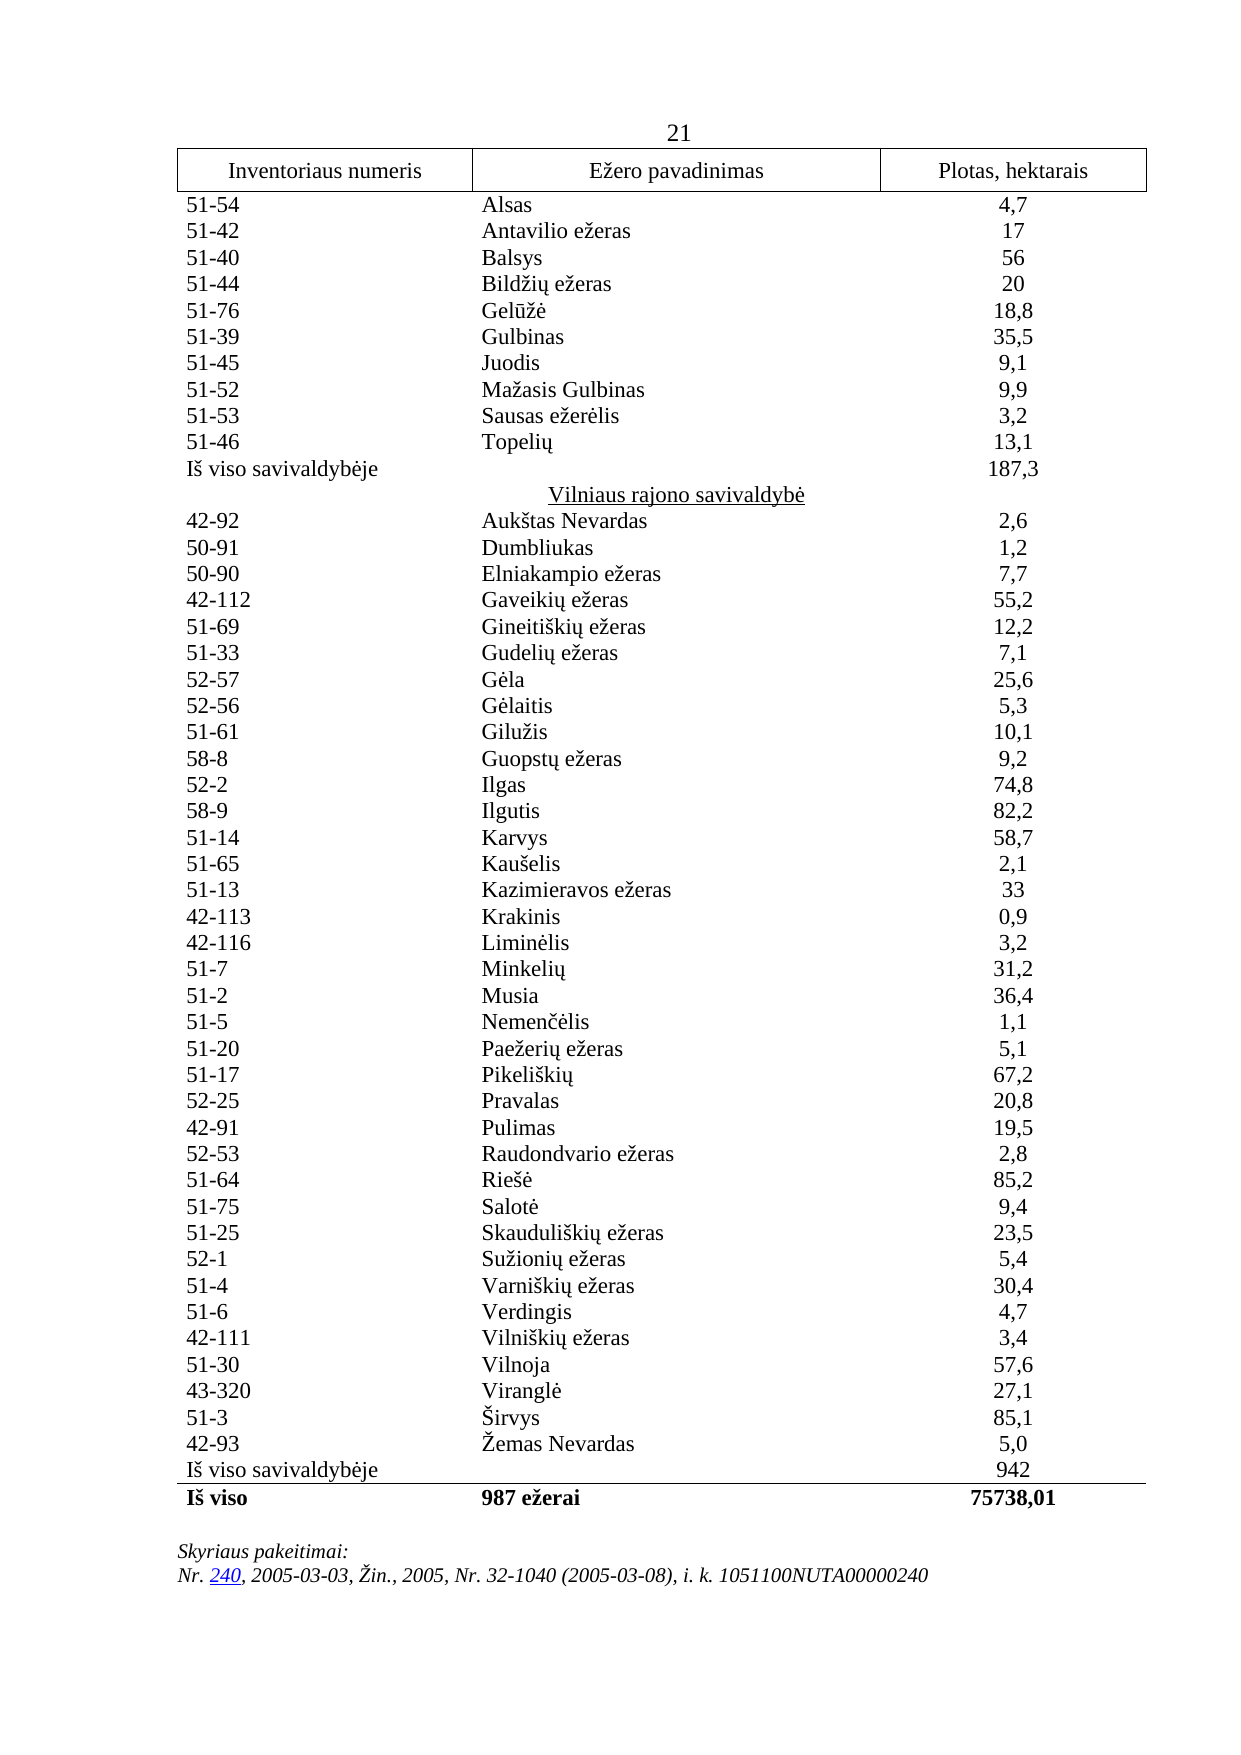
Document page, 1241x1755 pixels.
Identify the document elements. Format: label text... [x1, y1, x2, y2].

table_cell Iš viso savivaldybėje [177, 455, 473, 481]
table_cell 2,8 [880, 1140, 1146, 1166]
table_cell 3,2 [880, 929, 1146, 956]
table_cell Riešė [473, 1166, 880, 1193]
table_cell 51-75 [177, 1193, 473, 1219]
table_cell 51-3 [177, 1404, 473, 1430]
table_cell Pikeliškių [473, 1061, 880, 1087]
table_cell 20 [880, 270, 1146, 297]
table_cell 9,9 [880, 376, 1146, 402]
table_cell [177, 481, 473, 507]
table_cell 7,1 [880, 639, 1146, 666]
table_cell 51-40 [177, 244, 473, 270]
table_cell 9,2 [880, 745, 1146, 771]
table_cell 58,7 [880, 824, 1146, 850]
table_cell 52-53 [177, 1140, 473, 1166]
table_cell 27,1 [880, 1377, 1146, 1403]
table_cell 51-33 [177, 639, 473, 666]
table_cell 51-45 [177, 349, 473, 376]
table_cell 75738,01 [880, 1484, 1146, 1510]
table_cell 51-54 [177, 192, 473, 218]
table_cell 67,2 [880, 1061, 1146, 1087]
table_cell 187,3 [880, 455, 1146, 481]
table_cell 20,8 [880, 1087, 1146, 1114]
table_cell 51-17 [177, 1061, 473, 1087]
table_cell 51-14 [177, 824, 473, 850]
table_cell 4,7 [880, 192, 1146, 218]
table_cell 51-44 [177, 270, 473, 297]
table_cell 4,7 [880, 1298, 1146, 1324]
table_cell Iš viso savivaldybėje [177, 1456, 473, 1483]
table_cell 35,5 [880, 323, 1146, 349]
table_cell 5,1 [880, 1035, 1146, 1061]
table_cell Kazimieravos ežeras [473, 876, 880, 903]
table_cell 42-113 [177, 903, 473, 929]
table_cell Viranglė [473, 1377, 880, 1403]
table_cell 33 [880, 876, 1146, 903]
table_cell 51-39 [177, 323, 473, 349]
table_cell 51-76 [177, 297, 473, 323]
table_cell 23,5 [880, 1219, 1146, 1245]
text Skyriaus pakeitimai: [177, 1539, 1181, 1563]
table_cell 42-93 [177, 1430, 473, 1456]
table_cell Musia [473, 982, 880, 1008]
table_cell 9,4 [880, 1193, 1146, 1219]
table_cell Skauduliškių ežeras [473, 1219, 880, 1245]
table_cell 42-112 [177, 587, 473, 613]
table_cell 82,2 [880, 798, 1146, 824]
table_cell 1,2 [880, 534, 1146, 560]
table_cell Krakinis [473, 903, 880, 929]
table_cell 51-13 [177, 876, 473, 903]
table_cell Verdingis [473, 1298, 880, 1324]
table_cell 36,4 [880, 982, 1146, 1008]
table_cell Juodis [473, 349, 880, 376]
table_cell 0,9 [880, 903, 1146, 929]
table_cell [473, 455, 880, 481]
table_cell 2,6 [880, 508, 1146, 534]
table_cell Iš viso [177, 1484, 473, 1510]
table_cell Nemenčėlis [473, 1008, 880, 1034]
text Nr. 240, 2005-03-03, Žin., 2005, Nr. 32-1040 (2005-03-08), i. k. 1051100NUTA00000240 [177, 1563, 1181, 1587]
table_cell Ilgas [473, 771, 880, 797]
table_cell 13,1 [880, 429, 1146, 455]
table_cell 74,8 [880, 771, 1146, 797]
table_header Inventoriaus numeris [178, 149, 472, 191]
table_cell Kaušelis [473, 850, 880, 876]
table_cell 42-116 [177, 929, 473, 956]
table_cell Vilnoja [473, 1351, 880, 1377]
table_cell 18,8 [880, 297, 1146, 323]
table_cell 51-53 [177, 402, 473, 428]
table_cell 52-25 [177, 1087, 473, 1114]
table_cell 52-2 [177, 771, 473, 797]
table_cell [473, 1456, 880, 1483]
table_cell 51-64 [177, 1166, 473, 1193]
table_cell 85,2 [880, 1166, 1146, 1193]
table_cell Gėlaitis [473, 692, 880, 718]
table_cell Ilgutis [473, 798, 880, 824]
table_cell 5,4 [880, 1245, 1146, 1272]
table_cell Antavilio ežeras [473, 218, 880, 244]
table_cell 51-61 [177, 718, 473, 745]
table_cell 19,5 [880, 1114, 1146, 1140]
table_cell 55,2 [880, 587, 1146, 613]
table_cell 2,1 [880, 850, 1146, 876]
table_cell Gaveikių ežeras [473, 587, 880, 613]
table_cell 51-52 [177, 376, 473, 402]
table_cell 51-65 [177, 850, 473, 876]
table_cell Karvys [473, 824, 880, 850]
table_cell 52-1 [177, 1245, 473, 1272]
table_cell Žemas Nevardas [473, 1430, 880, 1456]
table_cell 42-111 [177, 1325, 473, 1351]
table_cell 51-42 [177, 218, 473, 244]
table_cell 7,7 [880, 560, 1146, 587]
table_cell Gineitiškių ežeras [473, 613, 880, 639]
table_cell 987 ežerai [473, 1484, 880, 1510]
table_cell 31,2 [880, 956, 1146, 982]
table_cell 3,2 [880, 402, 1146, 428]
table_cell 10,1 [880, 718, 1146, 745]
table_cell Vilniaus rajono savivaldybė [473, 481, 880, 507]
table_cell Sausas ežerėlis [473, 402, 880, 428]
table_cell Vilniškių ežeras [473, 1325, 880, 1351]
table_cell Minkelių [473, 956, 880, 982]
table_cell Mažasis Gulbinas [473, 376, 880, 402]
table_cell Dumbliukas [473, 534, 880, 560]
table_cell Alsas [473, 192, 880, 218]
table_cell 52-56 [177, 692, 473, 718]
table_cell 58-9 [177, 798, 473, 824]
table_cell 5,0 [880, 1430, 1146, 1456]
table_cell 25,6 [880, 666, 1146, 692]
table_cell 58-8 [177, 745, 473, 771]
table_cell Raudondvario ežeras [473, 1140, 880, 1166]
table_cell 1,1 [880, 1008, 1146, 1034]
table_cell 51-25 [177, 1219, 473, 1245]
table_cell 42-92 [177, 508, 473, 534]
table_cell 12,2 [880, 613, 1146, 639]
table_cell 56 [880, 244, 1146, 270]
table_cell 51-20 [177, 1035, 473, 1061]
table_cell 85,1 [880, 1404, 1146, 1430]
table_cell Paežerių ežeras [473, 1035, 880, 1061]
table_cell 9,1 [880, 349, 1146, 376]
table_cell Gulbinas [473, 323, 880, 349]
table_cell Gilužis [473, 718, 880, 745]
table_cell Guopstų ežeras [473, 745, 880, 771]
table_header Plotas, hektarais [881, 149, 1146, 191]
table_cell Aukštas Nevardas [473, 508, 880, 534]
table_cell 3,4 [880, 1325, 1146, 1351]
table_header Ežero pavadinimas [473, 149, 880, 191]
table_cell Liminėlis [473, 929, 880, 956]
table_cell 51-30 [177, 1351, 473, 1377]
table_cell Gėla [473, 666, 880, 692]
table_cell 51-5 [177, 1008, 473, 1034]
table_cell 42-91 [177, 1114, 473, 1140]
table_cell 5,3 [880, 692, 1146, 718]
table_cell 17 [880, 218, 1146, 244]
table_cell 50-90 [177, 560, 473, 587]
table_cell 51-7 [177, 956, 473, 982]
table_cell 51-69 [177, 613, 473, 639]
table_cell Salotė [473, 1193, 880, 1219]
table_cell Varniškių ežeras [473, 1272, 880, 1298]
table_cell [880, 481, 1146, 507]
table_cell 942 [880, 1456, 1146, 1483]
table_cell Širvys [473, 1404, 880, 1430]
table_cell Elniakampio ežeras [473, 560, 880, 587]
table_cell 51-2 [177, 982, 473, 1008]
table_cell 51-4 [177, 1272, 473, 1298]
table_cell 30,4 [880, 1272, 1146, 1298]
table_cell Gelūžė [473, 297, 880, 323]
table_cell Topelių [473, 429, 880, 455]
table_cell 57,6 [880, 1351, 1146, 1377]
table_cell Pulimas [473, 1114, 880, 1140]
table_cell Bildžių ežeras [473, 270, 880, 297]
table_cell 52-57 [177, 666, 473, 692]
table_cell 50-91 [177, 534, 473, 560]
table_cell 43-320 [177, 1377, 473, 1403]
table_cell Gudelių ežeras [473, 639, 880, 666]
table_cell 51-46 [177, 429, 473, 455]
table_cell Sužionių ežeras [473, 1245, 880, 1272]
table_cell 51-6 [177, 1298, 473, 1324]
table_cell Balsys [473, 244, 880, 270]
table_cell Pravalas [473, 1087, 880, 1114]
